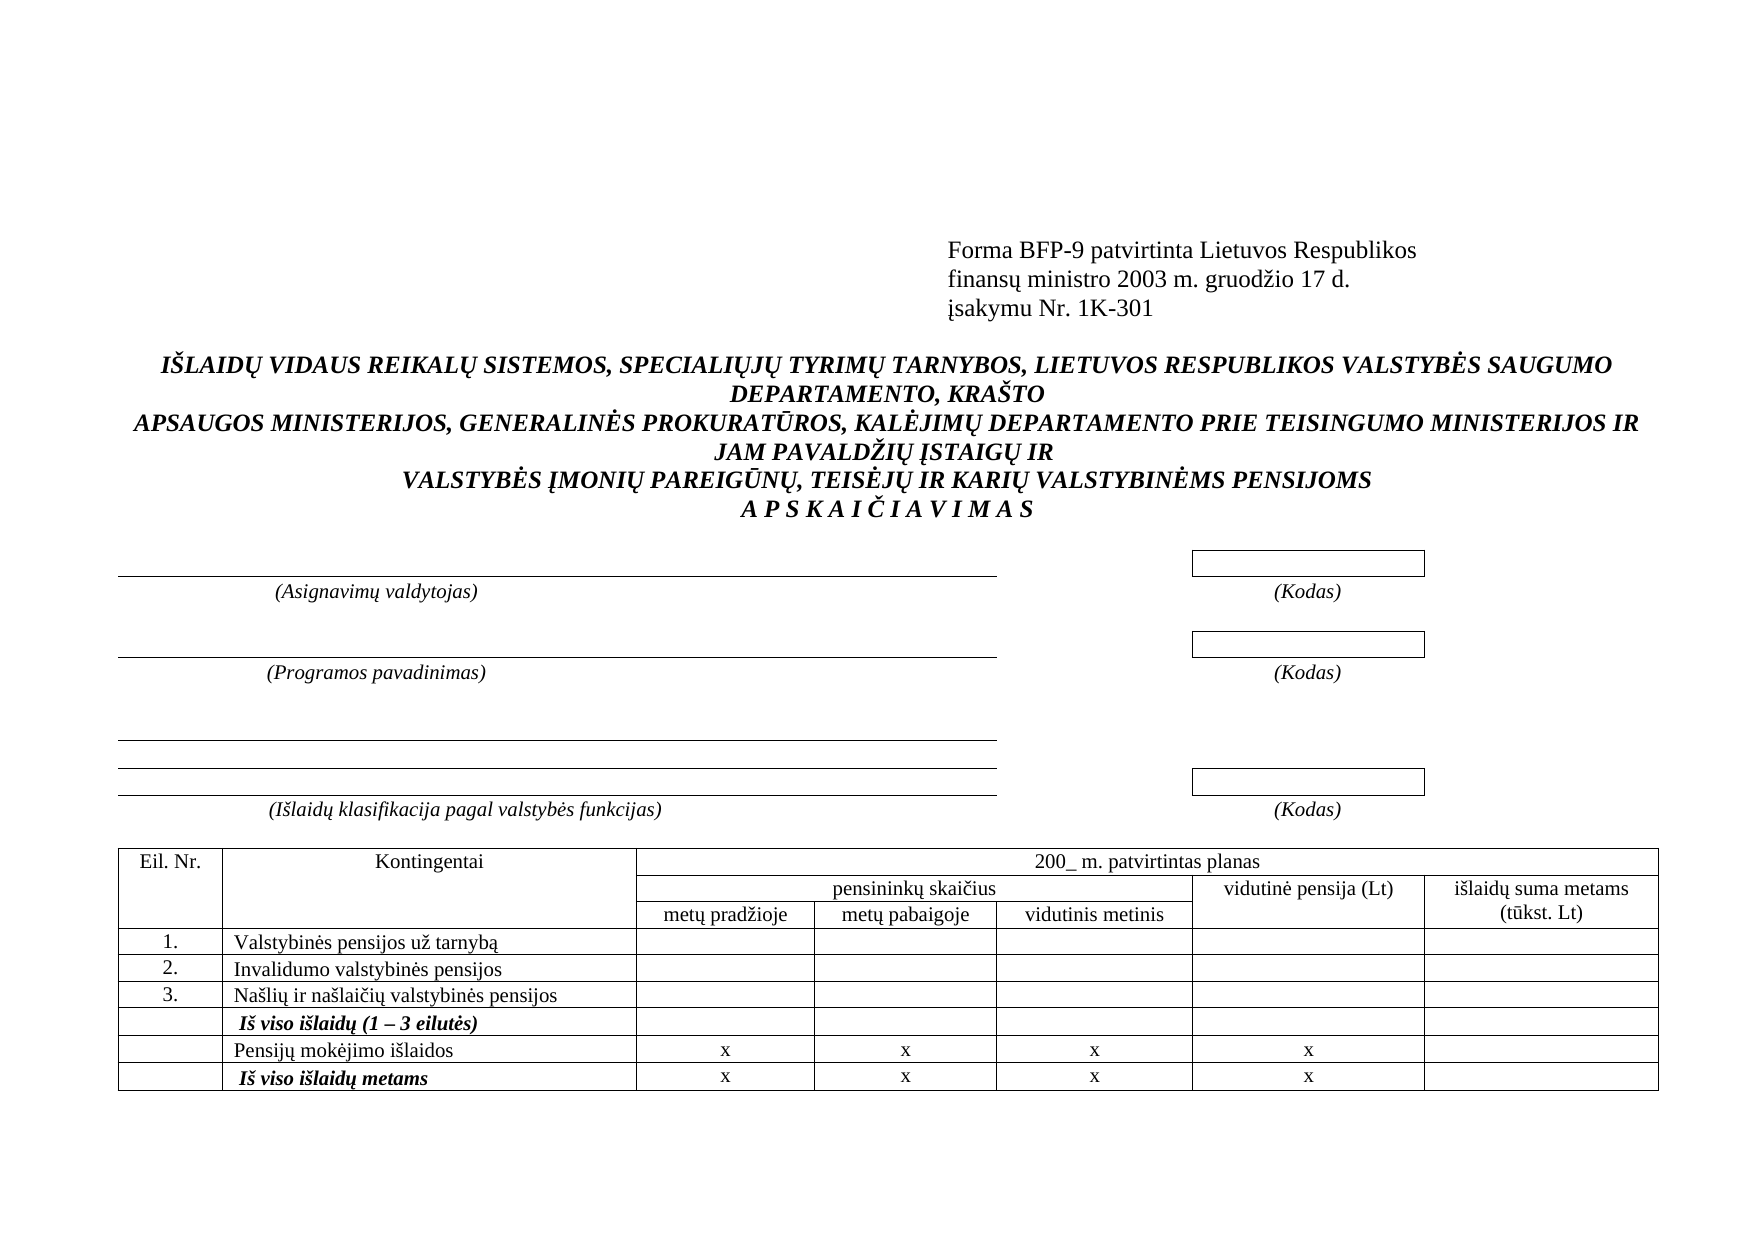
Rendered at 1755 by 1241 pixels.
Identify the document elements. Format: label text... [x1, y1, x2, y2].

table_cell (Kodas) [1193, 577, 1424, 603]
table_cell x [637, 1036, 814, 1062]
table_cell [1193, 821, 1424, 848]
table_cell [1425, 1117, 1658, 1143]
table_cell vidutinė pensija (Lt) [1193, 876, 1424, 928]
table_cell [814, 796, 997, 821]
table_cell Pensijų mokėjimo išlaidos [223, 1036, 636, 1062]
table_cell [636, 523, 814, 549]
table_cell [814, 821, 997, 848]
table_cell [118, 712, 997, 740]
table_cell [1425, 684, 1658, 712]
table_cell Našlių ir našlaičių valstybinės pensijos [223, 982, 636, 1007]
table_cell x [815, 1036, 996, 1062]
table_cell [1193, 929, 1424, 954]
table_cell x [1193, 1063, 1424, 1090]
table_cell [1193, 632, 1424, 657]
table_cell [223, 1091, 636, 1117]
table_cell [997, 550, 1192, 576]
table_cell [118, 550, 997, 576]
table_header Forma BFP-9 patvirtinta Lietuvos Respublikos finansų ministro 2003 m. gruodžio 17 d. įsakymu Nr. 1K-301 [118, 207, 1658, 350]
table_cell [1193, 684, 1424, 712]
table_cell [814, 577, 997, 603]
table_cell x [815, 1063, 996, 1090]
table_cell 3. [119, 982, 222, 1007]
table_cell [1425, 1008, 1658, 1035]
table_cell [997, 982, 1192, 1007]
table_cell [637, 955, 814, 981]
table_cell [997, 929, 1192, 954]
table_cell [118, 1117, 222, 1143]
table_cell [119, 1036, 222, 1062]
table_cell APSKAIČIAVIMAS [118, 494, 1658, 523]
table_cell APSAUGOS MINISTERIJOS, GENERALINĖS PROKURATŪROS, KALĖJIMŲ DEPARTAMENTO PRIE TEISINGUMO MINISTERIJOS IR JAM PAVALDŽIŲ ĮSTAIGŲ IR [118, 408, 1658, 465]
table_cell [1425, 1091, 1658, 1117]
table_cell [1425, 631, 1658, 657]
table_cell 200_ m. patvirtintas planas [637, 849, 1658, 874]
table_cell [1425, 955, 1658, 981]
table_cell [118, 523, 222, 549]
table_cell [814, 1091, 997, 1117]
table_cell [637, 982, 814, 1007]
table_cell [1193, 982, 1424, 1007]
table_cell [1425, 550, 1658, 576]
table_cell [118, 631, 997, 657]
table_cell (Kodas) [1193, 796, 1424, 821]
table_cell [1193, 955, 1424, 981]
table_cell [636, 1091, 814, 1117]
table_cell metų pradžioje [637, 902, 814, 928]
table_cell 2. [119, 955, 222, 981]
table_cell [223, 1117, 636, 1143]
table_cell [118, 769, 997, 795]
table_cell išlaidų suma metams (tūkst. Lt) [1425, 876, 1658, 928]
table_cell 1. [119, 929, 222, 954]
table_cell (Asignavimų valdytojas) [118, 577, 636, 603]
table_cell VALSTYBĖS ĮMONIŲ PAREIGŪNŲ, TEISĖJŲ IR KARIŲ VALSTYBINĖMS PENSIJOMS [118, 465, 1658, 494]
table_cell [997, 821, 1192, 848]
table_cell (Kodas) [1193, 658, 1424, 684]
table_cell [1425, 657, 1658, 684]
table_cell pensininkų skaičius [637, 876, 1192, 901]
table_cell [814, 658, 997, 684]
table_cell x [997, 1036, 1192, 1062]
table_cell [1193, 1117, 1424, 1143]
table_cell [118, 741, 997, 768]
table_cell [815, 955, 996, 981]
table_cell metų pabaigoje [815, 902, 996, 928]
table_cell IŠLAIDŲ VIDAUS REIKALŲ SISTEMOS, SPECIALIŲJŲ TYRIMŲ TARNYBOS, LIETUVOS RESPUBLIKOS VALSTYBĖS SAUGUMO DEPARTAMENTO, KRAŠTO [118, 350, 1658, 408]
table_cell vidutinis metinis [997, 902, 1192, 928]
table_cell [1193, 740, 1424, 768]
table_cell [815, 929, 996, 954]
table_cell [997, 768, 1192, 795]
table_cell [815, 1008, 996, 1035]
table_cell [636, 658, 814, 684]
table_cell [1425, 1036, 1658, 1062]
table_cell [997, 1091, 1192, 1117]
table_cell [1425, 576, 1658, 603]
table_cell [1193, 712, 1424, 740]
table_cell [997, 712, 1192, 740]
table_cell x [997, 1063, 1192, 1090]
table_cell [815, 982, 996, 1007]
table_cell Kontingentai [223, 849, 636, 928]
table_cell Valstybinės pensijos už tarnybą [223, 929, 636, 954]
table_cell (Išlaidų klasifikacija pagal valstybės funkcijas) [118, 796, 814, 821]
table_cell Invalidumo valstybinės pensijos [223, 955, 636, 981]
table_cell [1425, 1063, 1658, 1090]
table_cell [118, 603, 997, 631]
table_cell [637, 929, 814, 954]
table_cell [997, 955, 1192, 981]
table_cell [118, 821, 222, 848]
table_cell [1425, 603, 1658, 631]
table_cell [997, 795, 1192, 821]
table_cell [223, 821, 636, 848]
table_cell [118, 1091, 222, 1117]
table_cell [1425, 523, 1658, 549]
table_cell [636, 1117, 814, 1143]
table_cell [997, 603, 1192, 631]
table_cell [1425, 768, 1658, 795]
table_cell [997, 1008, 1192, 1035]
table_cell [1425, 982, 1658, 1007]
table_cell [118, 684, 997, 712]
table_cell [814, 523, 997, 549]
table_cell Eil. Nr. [119, 849, 222, 928]
table_cell [1193, 523, 1424, 549]
table_cell Iš viso išlaidų (1 – 3 eilutės) [223, 1008, 636, 1035]
table_cell [119, 1063, 222, 1090]
table_cell [997, 631, 1192, 657]
table_cell [1193, 769, 1424, 795]
table_cell [223, 523, 636, 549]
table_cell [997, 740, 1192, 768]
table_cell [1425, 712, 1658, 740]
table_cell x [1193, 1036, 1424, 1062]
table_cell [1425, 929, 1658, 954]
table_cell [997, 576, 1192, 603]
table_cell [1193, 1091, 1424, 1117]
table_cell [1193, 1008, 1424, 1035]
table_cell [814, 1117, 997, 1143]
table_cell [119, 1008, 222, 1035]
table_cell [997, 684, 1192, 712]
table_cell Iš viso išlaidų metams [223, 1063, 636, 1090]
table_cell [997, 523, 1192, 549]
table_cell x [637, 1063, 814, 1090]
table_cell [1425, 740, 1658, 768]
table_cell [1193, 551, 1424, 576]
table_cell [1193, 603, 1424, 631]
table_cell [1425, 821, 1658, 848]
table_cell [636, 577, 814, 603]
table_cell [636, 821, 814, 848]
table_cell [1425, 795, 1658, 821]
table_cell [637, 1008, 814, 1035]
table_cell (Programos pavadinimas) [118, 658, 636, 684]
table_cell [997, 657, 1192, 684]
table_cell [997, 1117, 1192, 1143]
